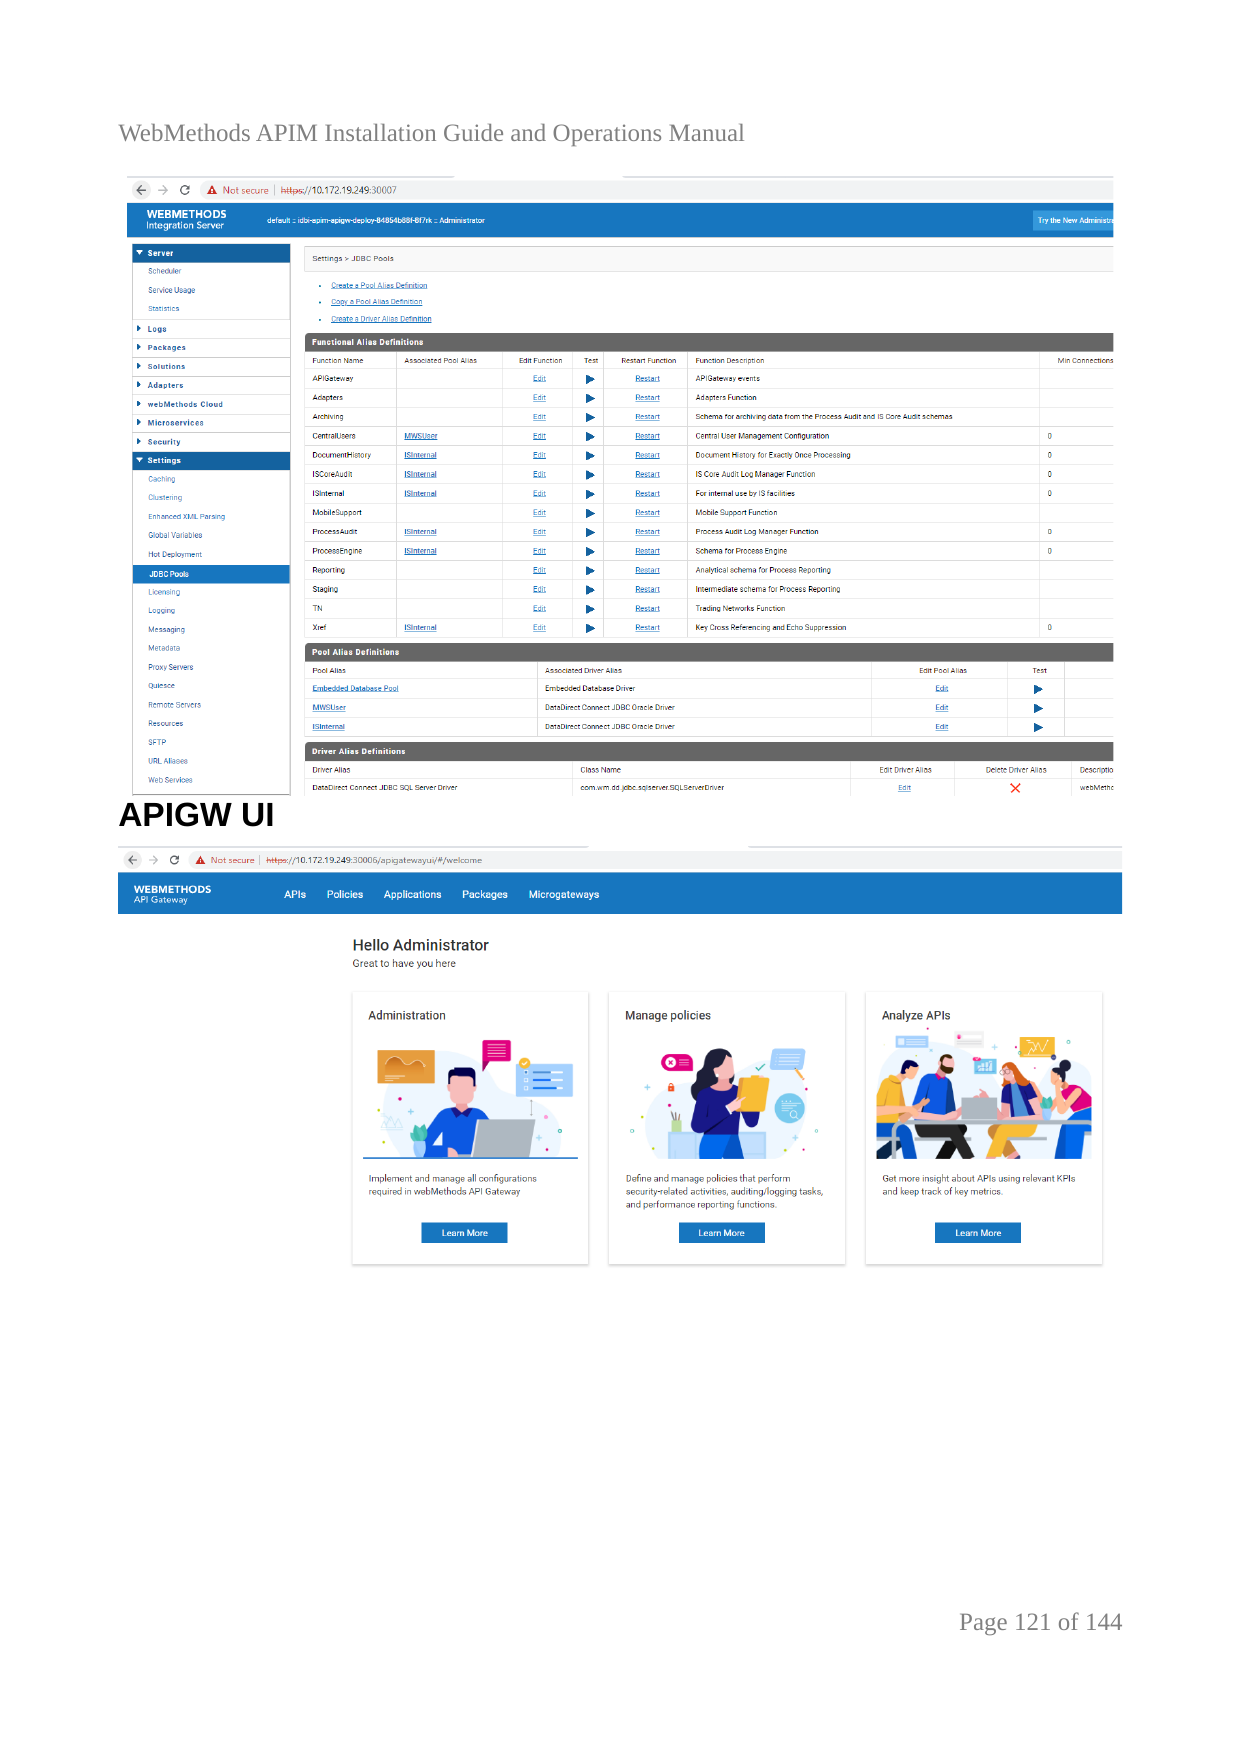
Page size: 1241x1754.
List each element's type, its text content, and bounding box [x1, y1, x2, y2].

picture [118, 846, 1123, 1323]
picture [127, 176, 1114, 796]
subtitle APIGW UI [118, 796, 1122, 834]
